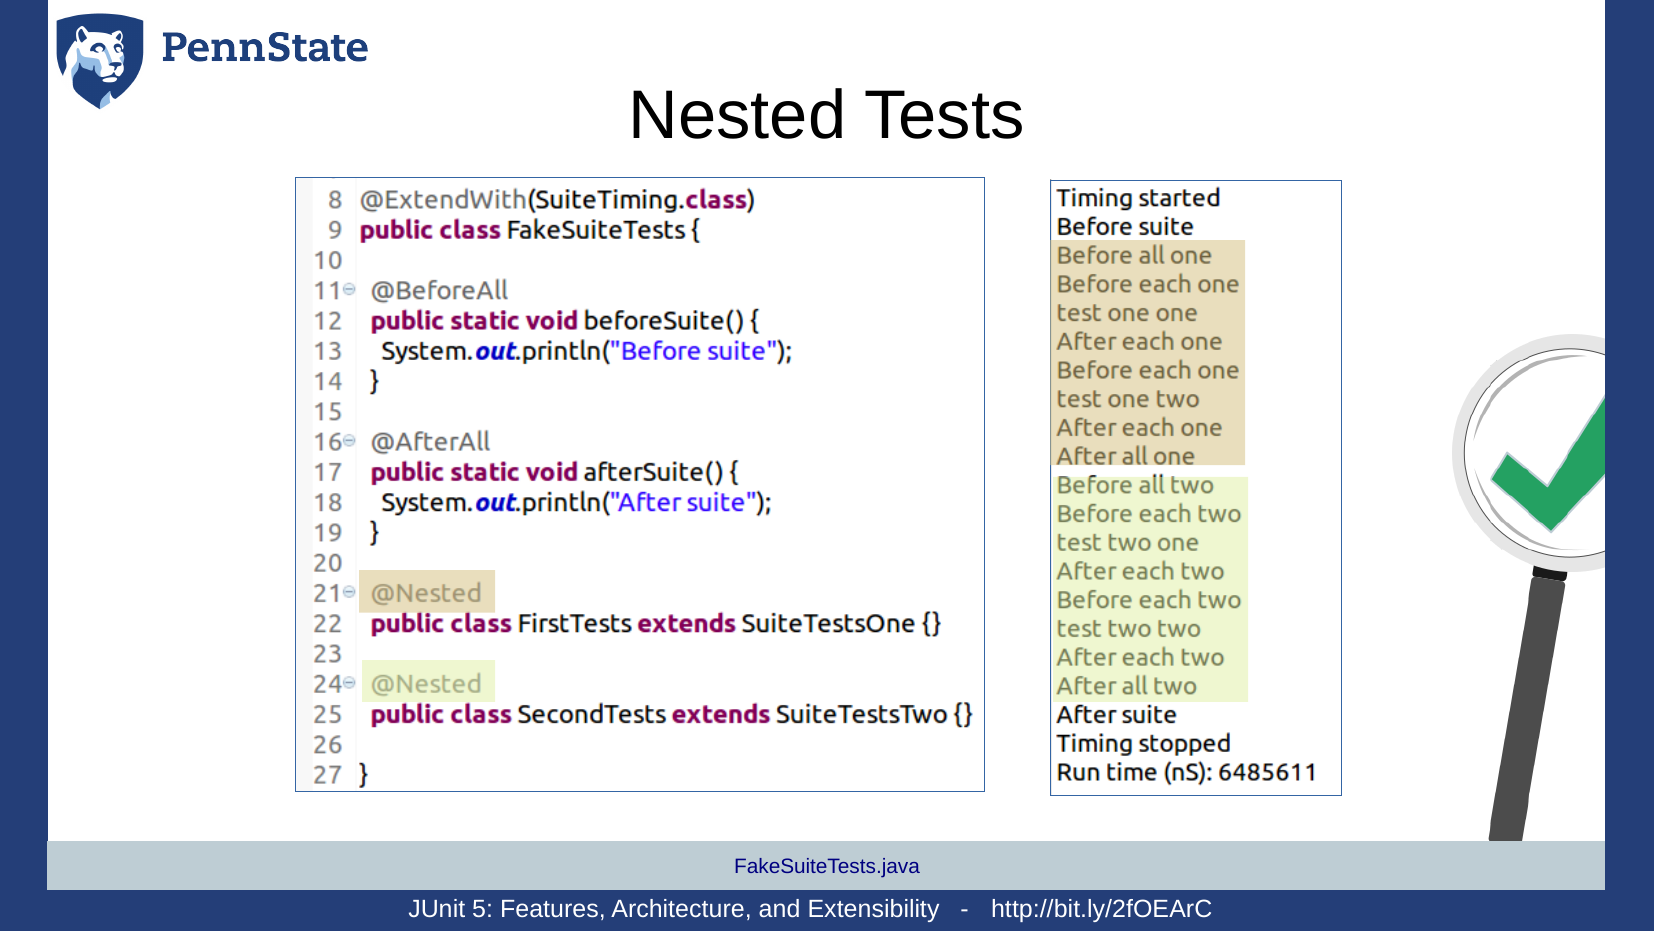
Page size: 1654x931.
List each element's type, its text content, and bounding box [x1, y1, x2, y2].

text_box [1053, 476, 1249, 702]
text_box [362, 660, 496, 702]
picture [1452, 334, 1605, 841]
text_box [1050, 240, 1246, 466]
title Nested Tests [82, 37, 1571, 193]
picture [48, 0, 411, 152]
picture [295, 177, 985, 792]
picture [1050, 179, 1342, 796]
title FakeSuiteTests.java [120, 846, 1534, 887]
text_box [359, 570, 496, 613]
